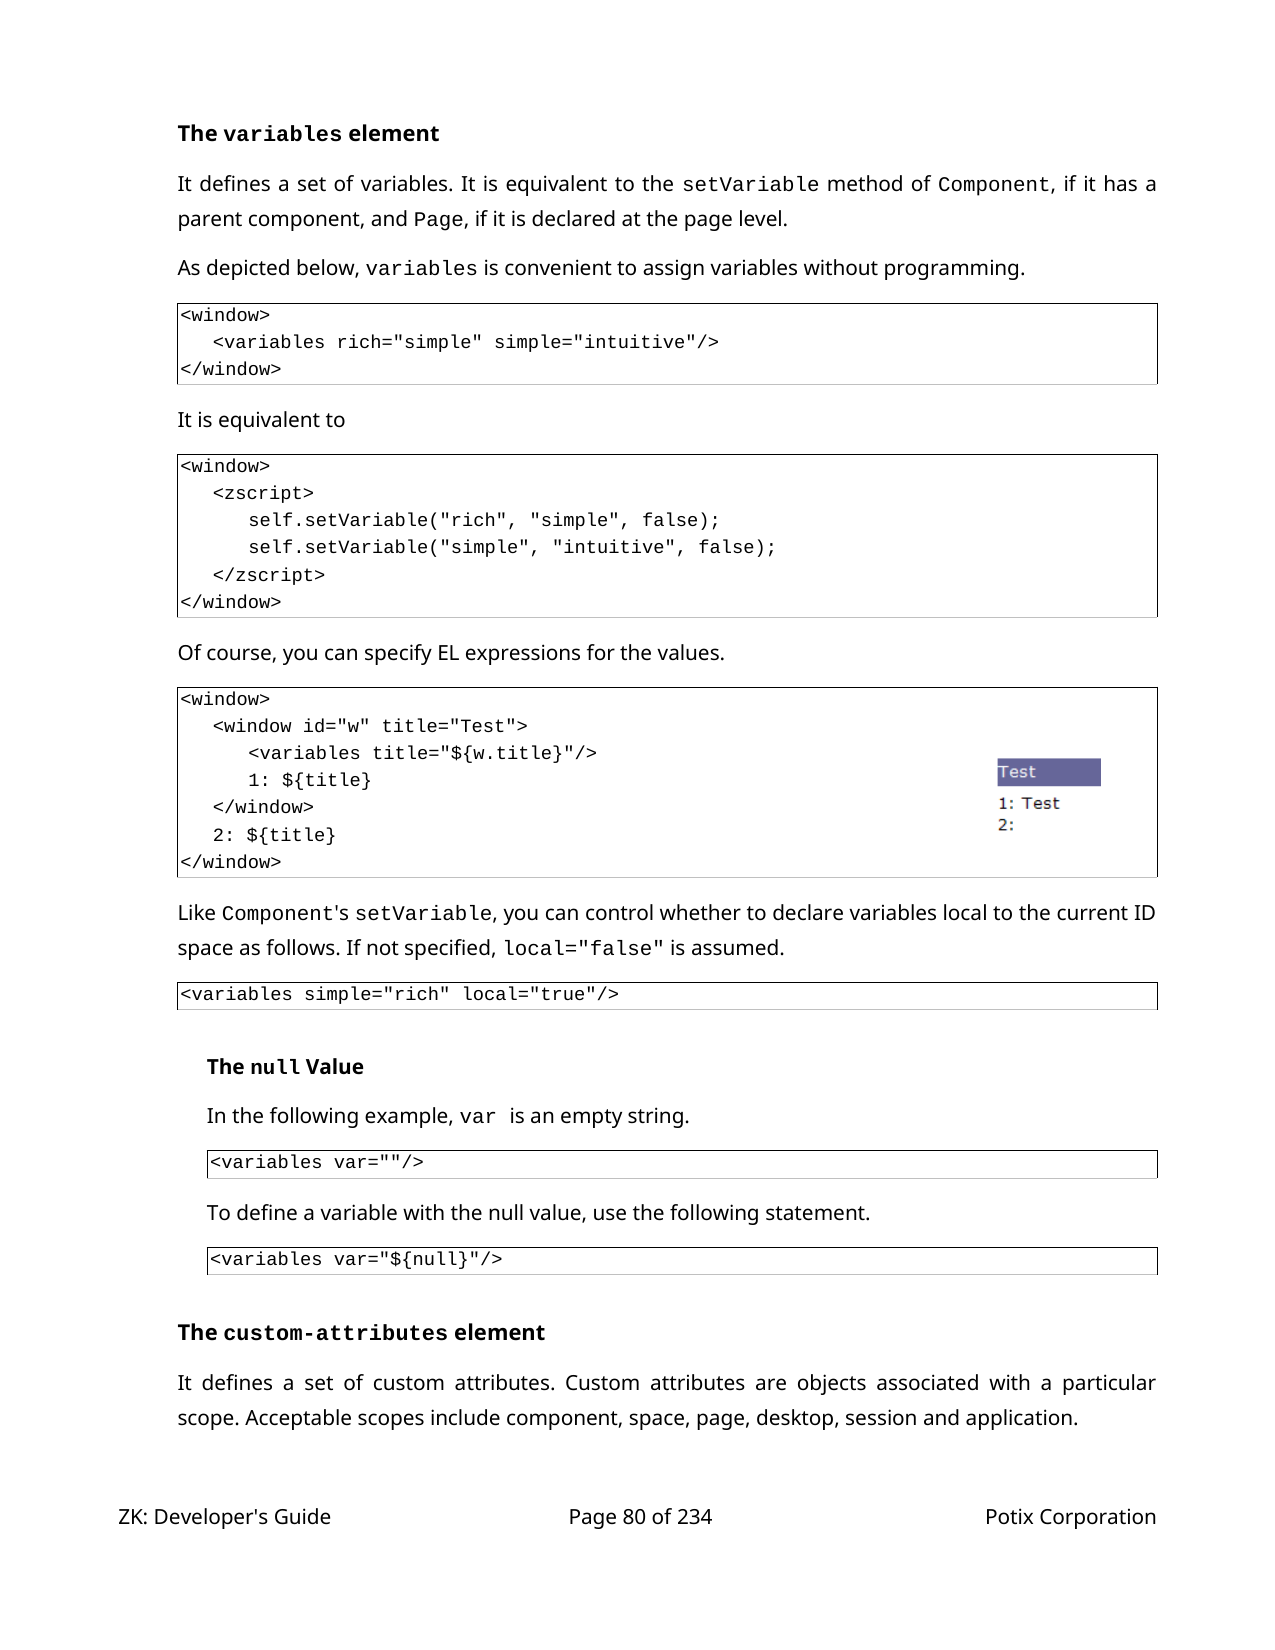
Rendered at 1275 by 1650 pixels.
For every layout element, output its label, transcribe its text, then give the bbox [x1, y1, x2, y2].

text It defines a set of variables. It is equivalent to the setVariable method of Component, if it has a parent component, and Page, if it is declared at the page level. [177, 169, 1157, 233]
text As depicted below, variables is convenient to assign variables without programming. [177, 253, 1157, 282]
text 2: ${title} [178, 822, 1157, 847]
text [1101, 795, 1157, 819]
text <variables var=""/> [208, 1151, 1157, 1178]
text </window> [178, 357, 1157, 384]
text </window> [178, 590, 1157, 617]
text <window> [178, 455, 1157, 478]
picture [994, 756, 1101, 833]
text It defines a set of custom attributes. Custom attributes are objects associated with a particular scope. Acceptable scopes include component, space, page, desktop, session and application. [177, 1368, 1157, 1431]
text self.setVariable("rich", "simple", false); [178, 508, 1157, 532]
text To define a variable with the null value, use the following statement. [207, 1198, 1157, 1227]
text It is equivalent to [177, 405, 1157, 433]
text </window> [178, 795, 994, 819]
subtitle The custom-attributes element [177, 1317, 1157, 1347]
text <variables var="${null}"/> [208, 1248, 1157, 1274]
subtitle The variables element [177, 118, 1157, 148]
text </window> [178, 850, 1157, 877]
text <variables simple="rich" local="true"/> [178, 983, 1157, 1009]
text <window> [178, 304, 1157, 327]
text <window id="w" title="Test"> [178, 714, 1157, 738]
text 1: ${title} [178, 768, 994, 792]
text <window> [178, 688, 1157, 711]
text <variables rich="simple" simple="intuitive"/> [178, 330, 1157, 354]
text [1101, 768, 1157, 792]
subtitle The null Value [207, 1052, 1157, 1081]
text <zscript> [178, 481, 1157, 505]
text Like Component's setVariable, you can control whether to declare variables local to the current ID space as follows. If not specified, local="false" is assumed. [177, 898, 1157, 962]
text <variables title="${w.title}"/> [178, 741, 1157, 765]
text In the following example, var is an empty string. [207, 1101, 1157, 1130]
text </zscript> [178, 563, 1157, 587]
text self.setVariable("simple", "intuitive", false); [178, 535, 1157, 560]
text Of course, you can specify EL expressions for the values. [177, 638, 1157, 666]
